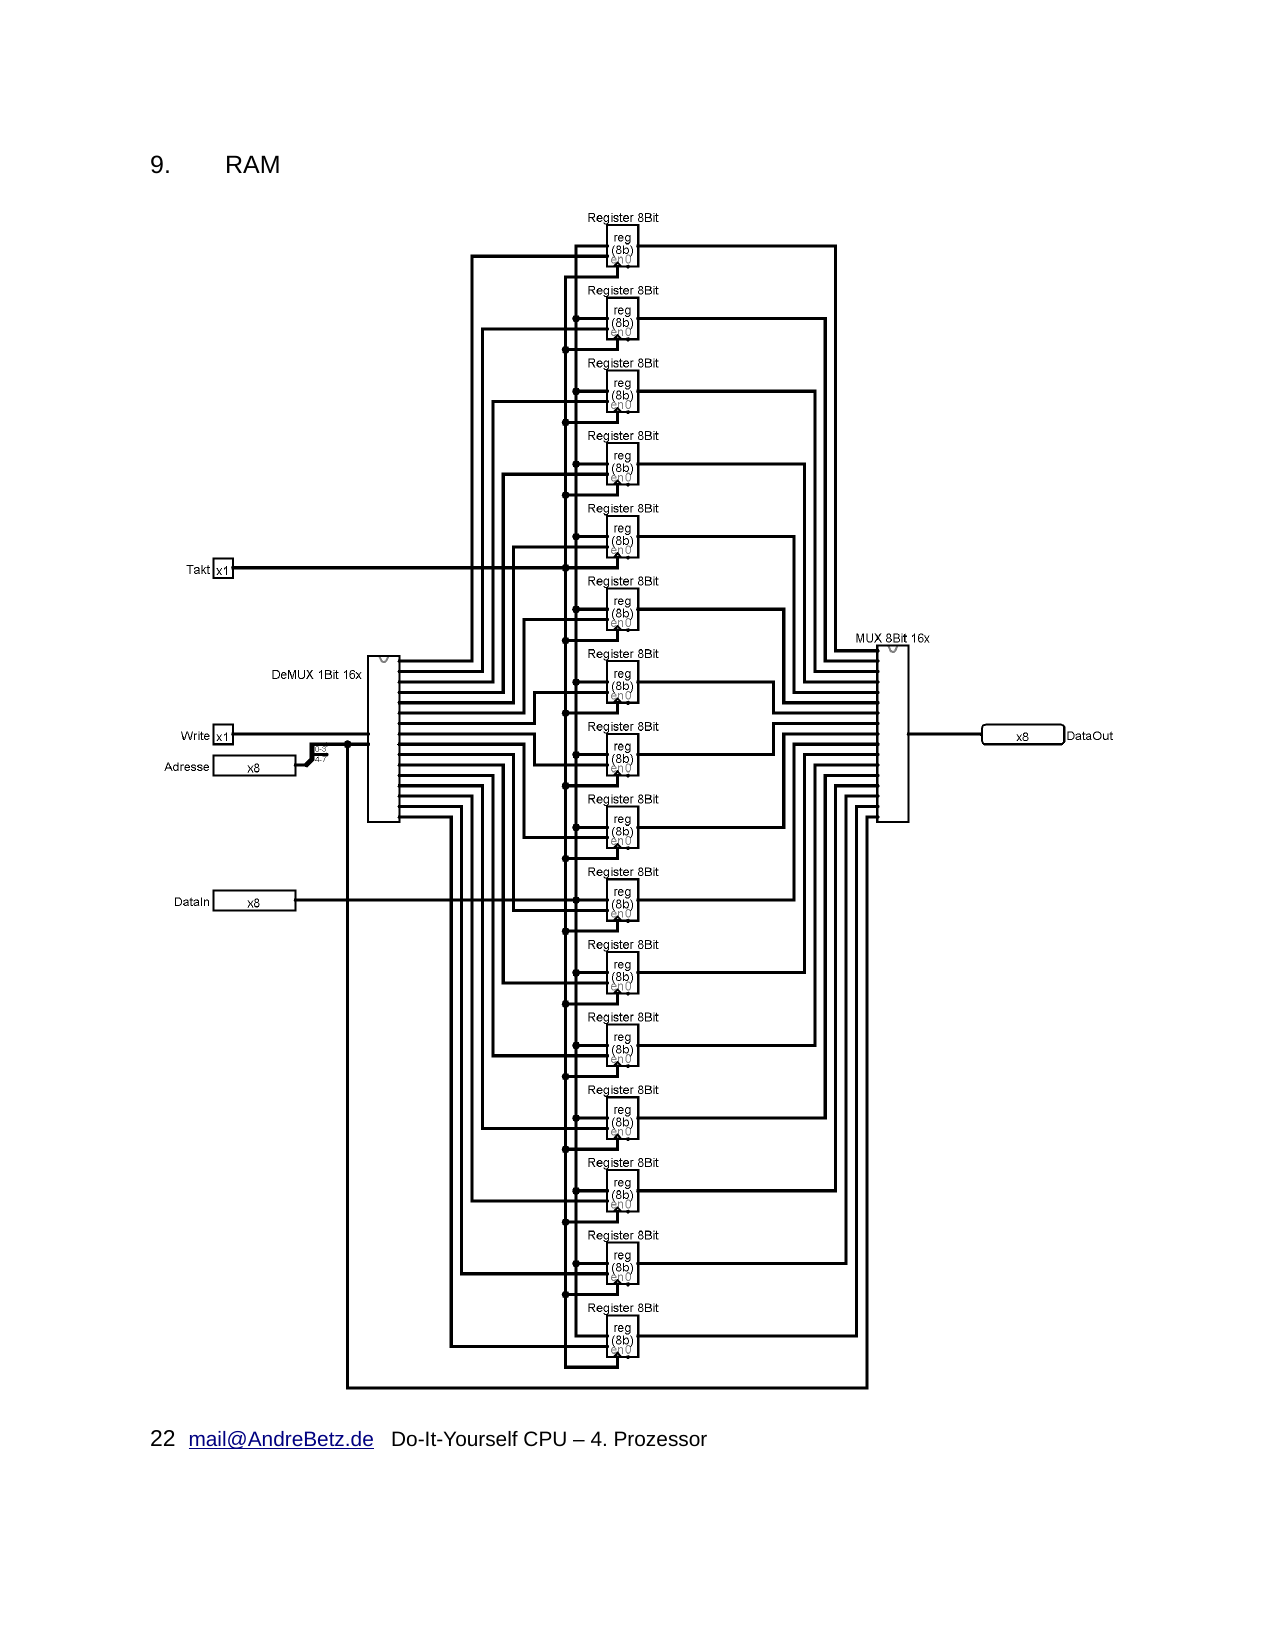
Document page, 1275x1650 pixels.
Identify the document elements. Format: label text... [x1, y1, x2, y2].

text 9. RAM [150, 150, 1125, 179]
picture [157, 203, 1118, 1394]
